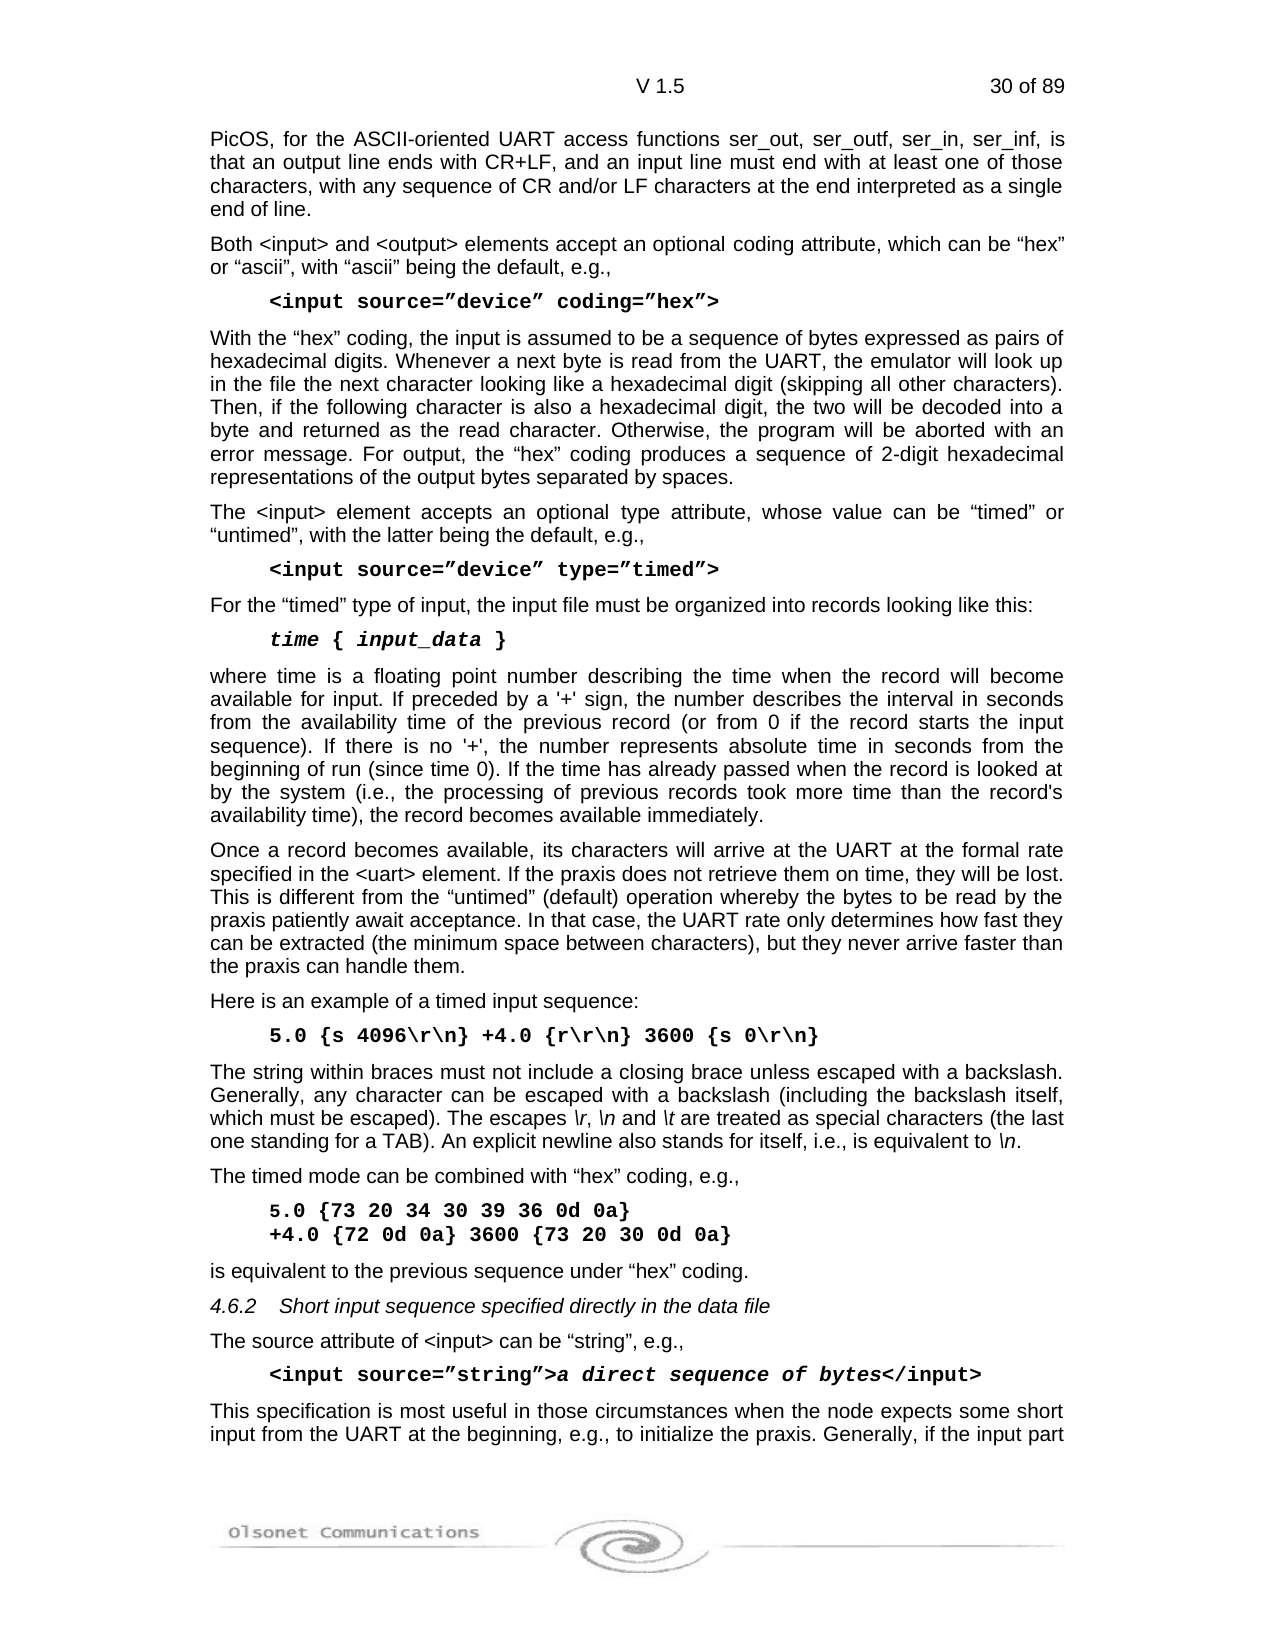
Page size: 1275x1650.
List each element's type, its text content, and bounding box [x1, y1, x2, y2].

text where time is a floating point number describing the time when the record will become available for input. If preceded by a '+' sign, the number describes the interval in seconds from the availability time of the previous record (or from 0 if the record starts the input sequence). If there is no '+', the number represents absolute time in seconds from the beginning of run (since time 0). If the time has already passed when the record is looked at by the system (i.e., the processing of previous records took more time than the record's availability time), the record becomes available immediately. [210, 664, 1065, 827]
text The string within braces must not include a closing brace unless escaped with a backslash. Generally, any character can be escaped with a backslash (including the backslash itself, which must be escaped). The escapes \r, \n and \t are treated as special characters (the last one standing for a TAB). An explicit newline also stands for itself, i.e., is equivalent to \n. [210, 1060, 1065, 1153]
text The source attribute of <input> can be “string”, e.g., [210, 1329, 1065, 1352]
text PicOS, for the ASCII-oriented UART access functions ser_out, ser_outf, ser_in, ser_inf, is that an output line ends with CR+LF, and an input line must end with at least one of those characters, with any sequence of CR and/or LF characters at the end interpreted as a single end of line. [210, 128, 1065, 221]
text +4.0 {72 0d 0a} 3600 {73 20 30 0d 0a} [269, 1224, 1065, 1247]
text Once a record becomes available, its characters will arrive at the UART at the formal rate specified in the <uart> element. If the praxis does not retrieve them on time, they will be lost. This is different from the “untimed” (default) operation whereby the bytes to be read by the praxis patiently await acceptance. In that case, the UART rate only determines how fast they can be extracted (the minimum space between characters), but they never arrive faster than the praxis can handle them. [210, 839, 1065, 978]
text <input source=”string”>a direct sequence of bytes</input> [269, 1364, 1065, 1388]
text Here is an example of a timed input sequence: [210, 990, 1065, 1013]
text time { input_data } [269, 629, 1065, 653]
text is equivalent to the previous sequence under “hex” coding. [210, 1259, 1065, 1282]
text The <input> element accepts an optional type attribute, whose value can be “timed” or “untimed”, with the latter being the default, e.g., [210, 500, 1065, 547]
text This specification is most useful in those circumstances when the node expects some short input from the UART at the beginning, e.g., to initialize the praxis. Generally, if the input part [210, 1399, 1065, 1446]
text 5.0 {s 4096\r\n} +4.0 {r\r\n} 3600 {s 0\r\n} [269, 1025, 1065, 1049]
text With the “hex” coding, the input is assumed to be a sequence of bytes expressed as pairs of hexadecimal digits. Whenever a next byte is read from the UART, the emulator will look up in the file the next character looking like a hexadecimal digit (skipping all other characters). Then, if the following character is also a hexadecimal digit, the two will be decoded into a byte and returned as the read character. Otherwise, the program will be aborted with an error message. For output, the “hex” coding produces a sequence of 2-digit hexadecimal representations of the output bytes separated by spaces. [210, 326, 1065, 489]
text <input source=”device” coding=”hex”> [269, 291, 1065, 314]
picture [210, 1504, 1065, 1596]
text 5.0 {73 20 34 30 39 36 0d 0a} [269, 1200, 1065, 1224]
text For the “timed” type of input, the input file must be organized into records looking like this: [210, 594, 1065, 617]
subtitle Short input sequence specified directly in the data file [210, 1294, 1065, 1317]
text Both <input> and <output> elements accept an optional coding attribute, which can be “hex” or “ascii”, with “ascii” being the default, e.g., [210, 232, 1065, 279]
text <input source=”device” type=”timed”> [269, 559, 1065, 582]
text The timed mode can be combined with “hex” coding, e.g., [210, 1165, 1065, 1188]
